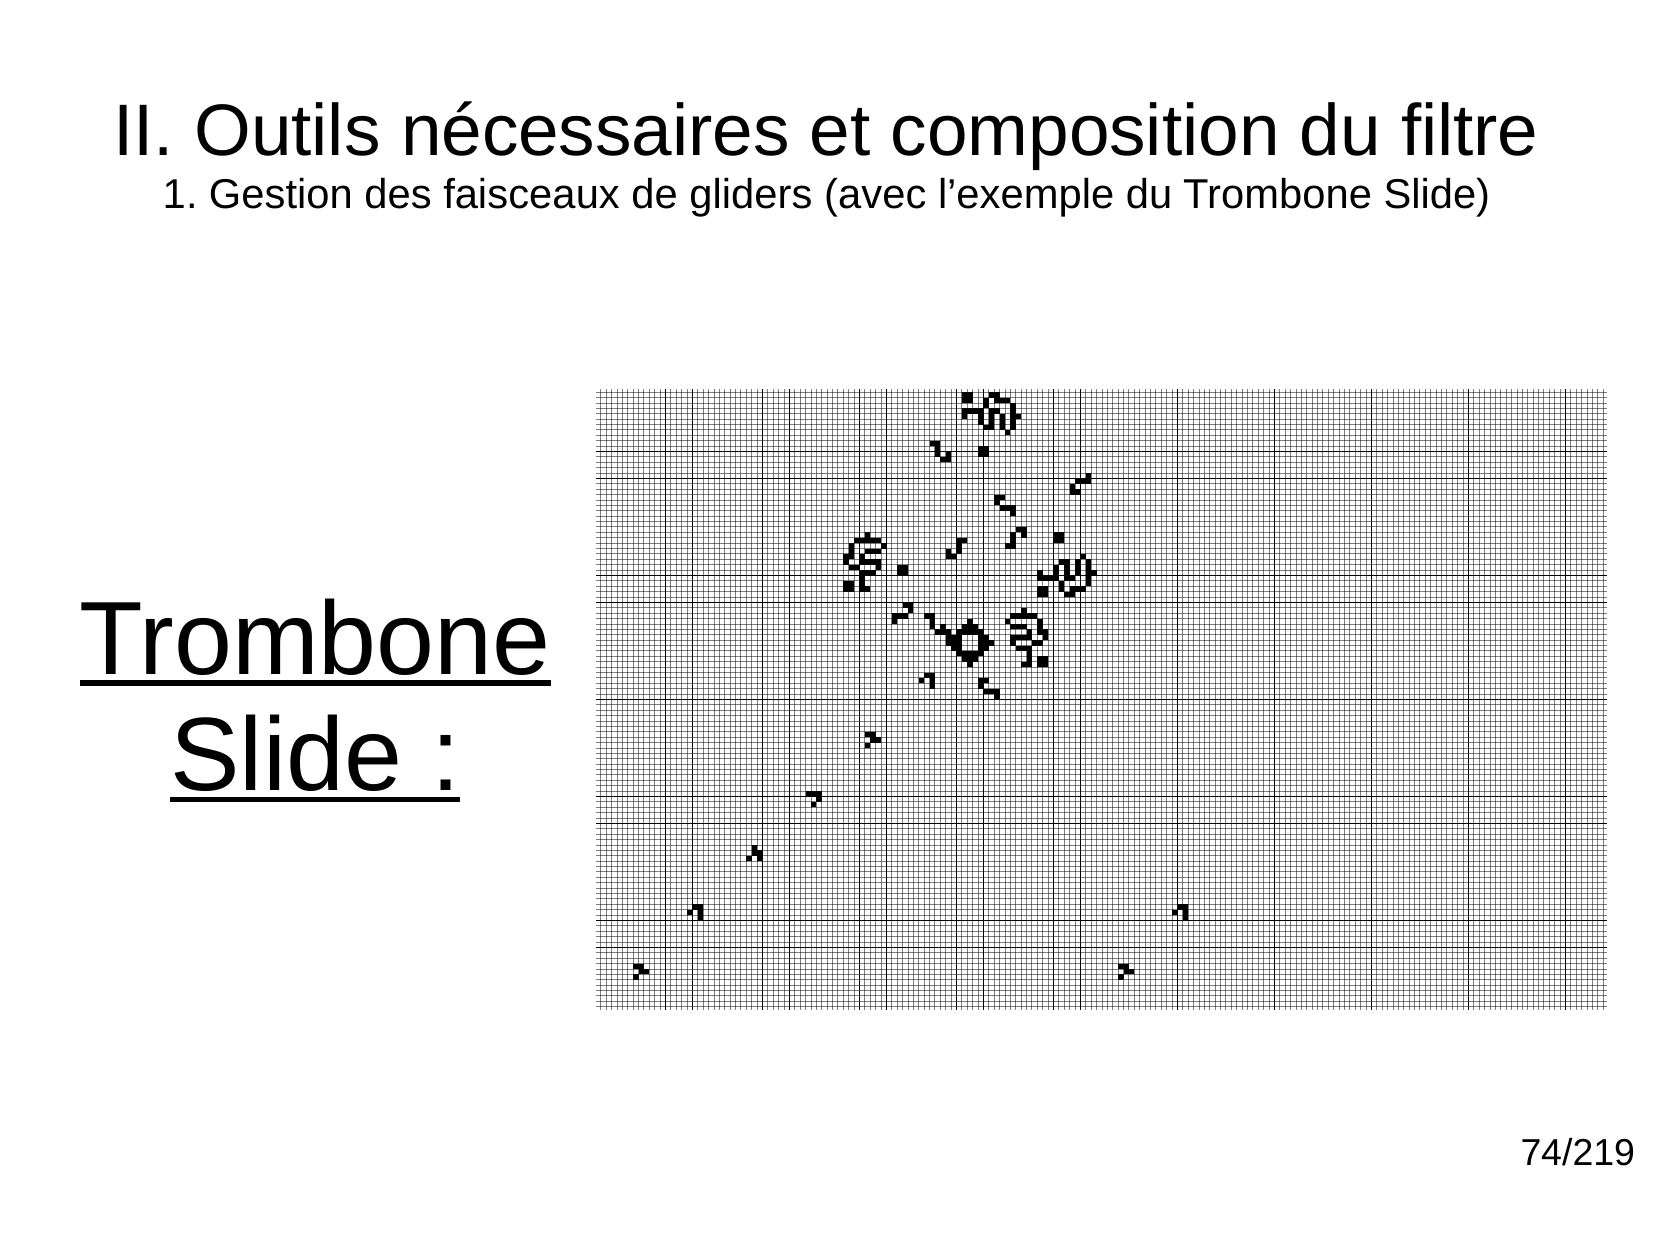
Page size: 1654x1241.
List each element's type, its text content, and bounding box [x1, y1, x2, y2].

title II. Outils nécessaires et composition du filtre 1. Gestion des faisceaux de gliders (avec l’exemple du Trombone Slide) [82, 49, 1571, 257]
text_box Trombone Slide : [65, 572, 566, 821]
picture [596, 389, 1607, 1010]
text_box <number>/219 [1505, 1124, 1654, 1182]
